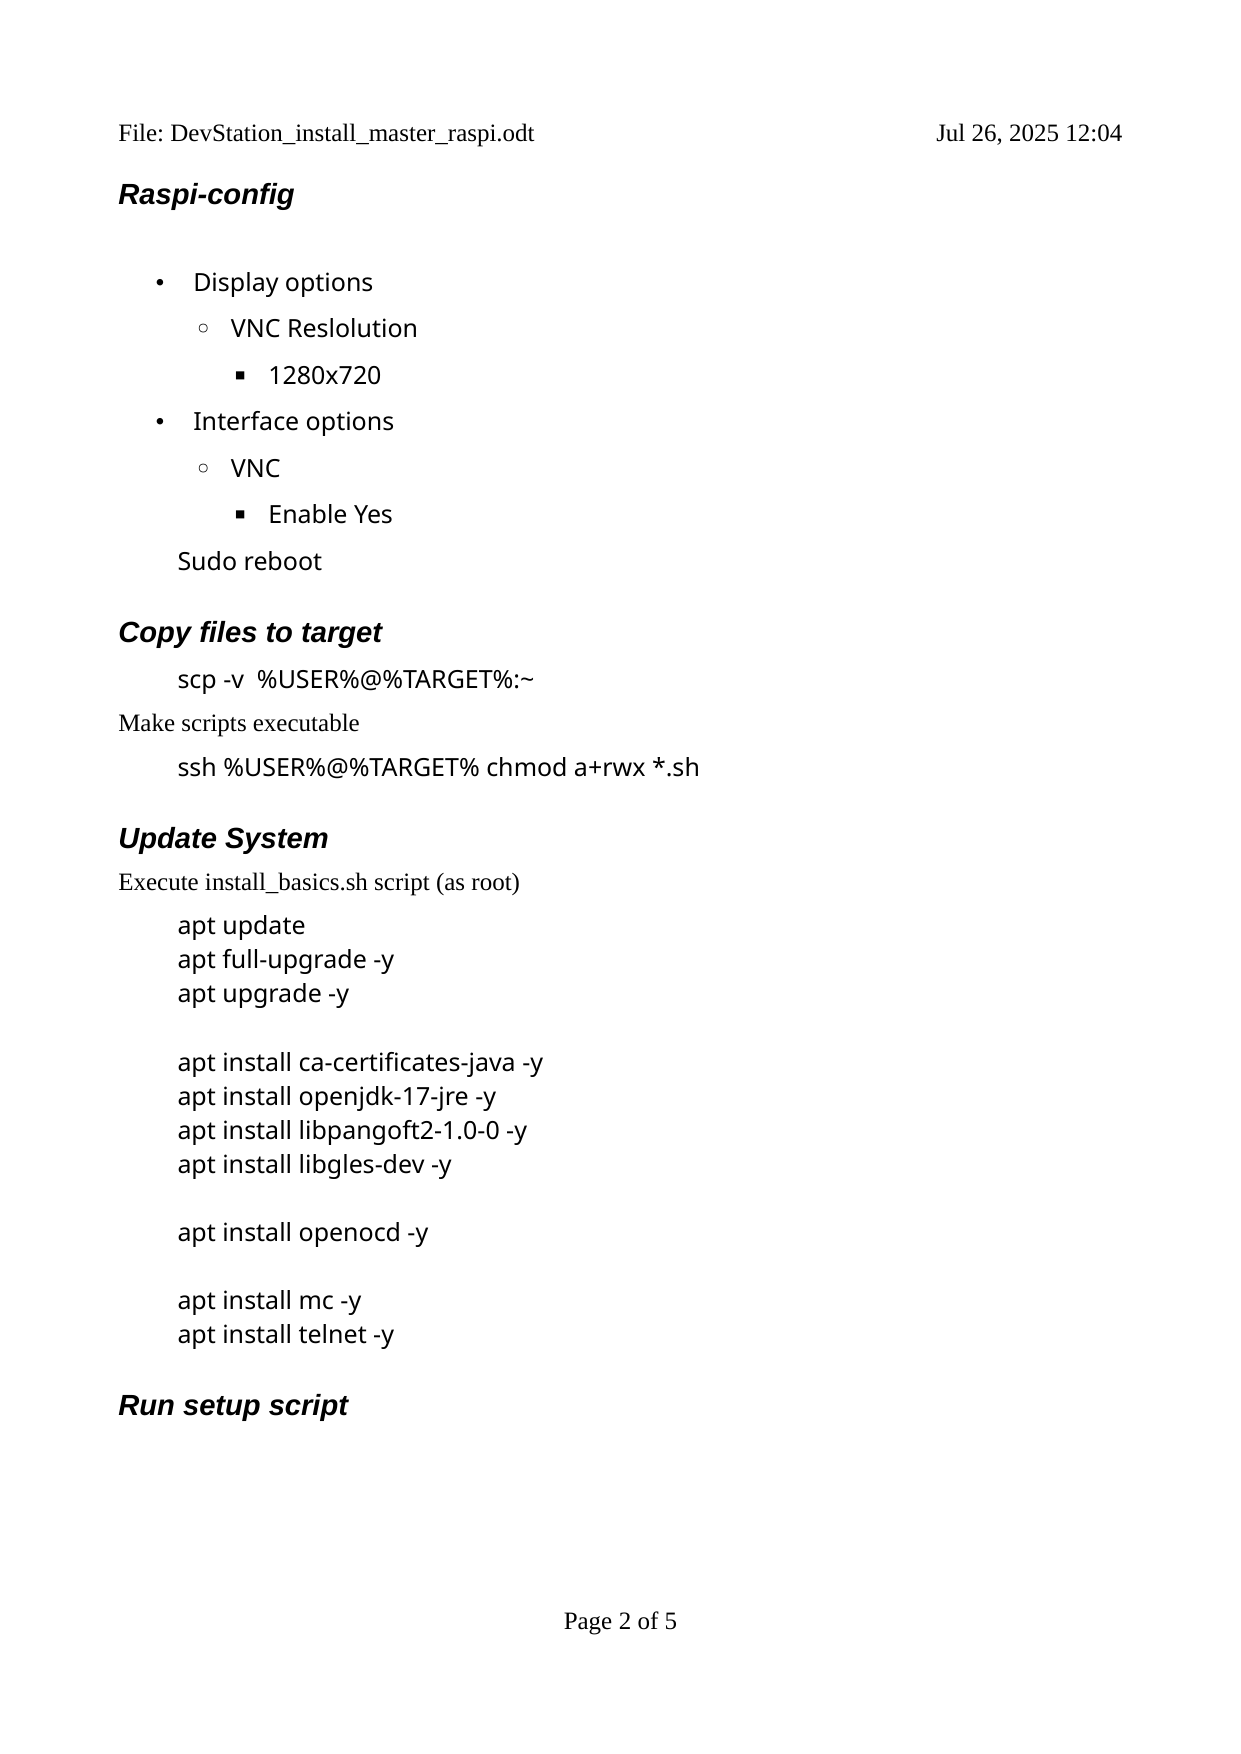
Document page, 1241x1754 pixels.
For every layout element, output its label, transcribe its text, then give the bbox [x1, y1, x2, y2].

list Display options [156, 264, 1122, 298]
subtitle Update System [118, 821, 1122, 854]
text Sudo reboot [177, 544, 1122, 578]
text Make scripts executable [118, 708, 1122, 737]
list Enable Yes [231, 497, 1122, 531]
text ssh %USER%@%TARGET% chmod a+rwx *.sh [177, 749, 1122, 783]
text Execute install_basics.sh script (as root) [118, 867, 1122, 896]
list VNC Reslolution [193, 311, 1122, 345]
text scp -v %USER%@%TARGET%:~ [177, 661, 1122, 695]
subtitle Run setup script [118, 1388, 1122, 1422]
list Interface options [156, 404, 1122, 438]
subtitle Copy files to target [118, 615, 1122, 649]
list 1280x720 [231, 357, 1122, 392]
list VNC [193, 451, 1122, 485]
subtitle Raspi-config [118, 177, 1122, 211]
text apt update apt full-upgrade -y apt upgrade -y apt install ca-certificates-java -y apt install openjdk-17-jre -y apt install libpangoft2-1.0-0 -y apt install libgles-dev -y apt install openocd -y apt install mc -y apt install telnet -y [177, 908, 1122, 1351]
